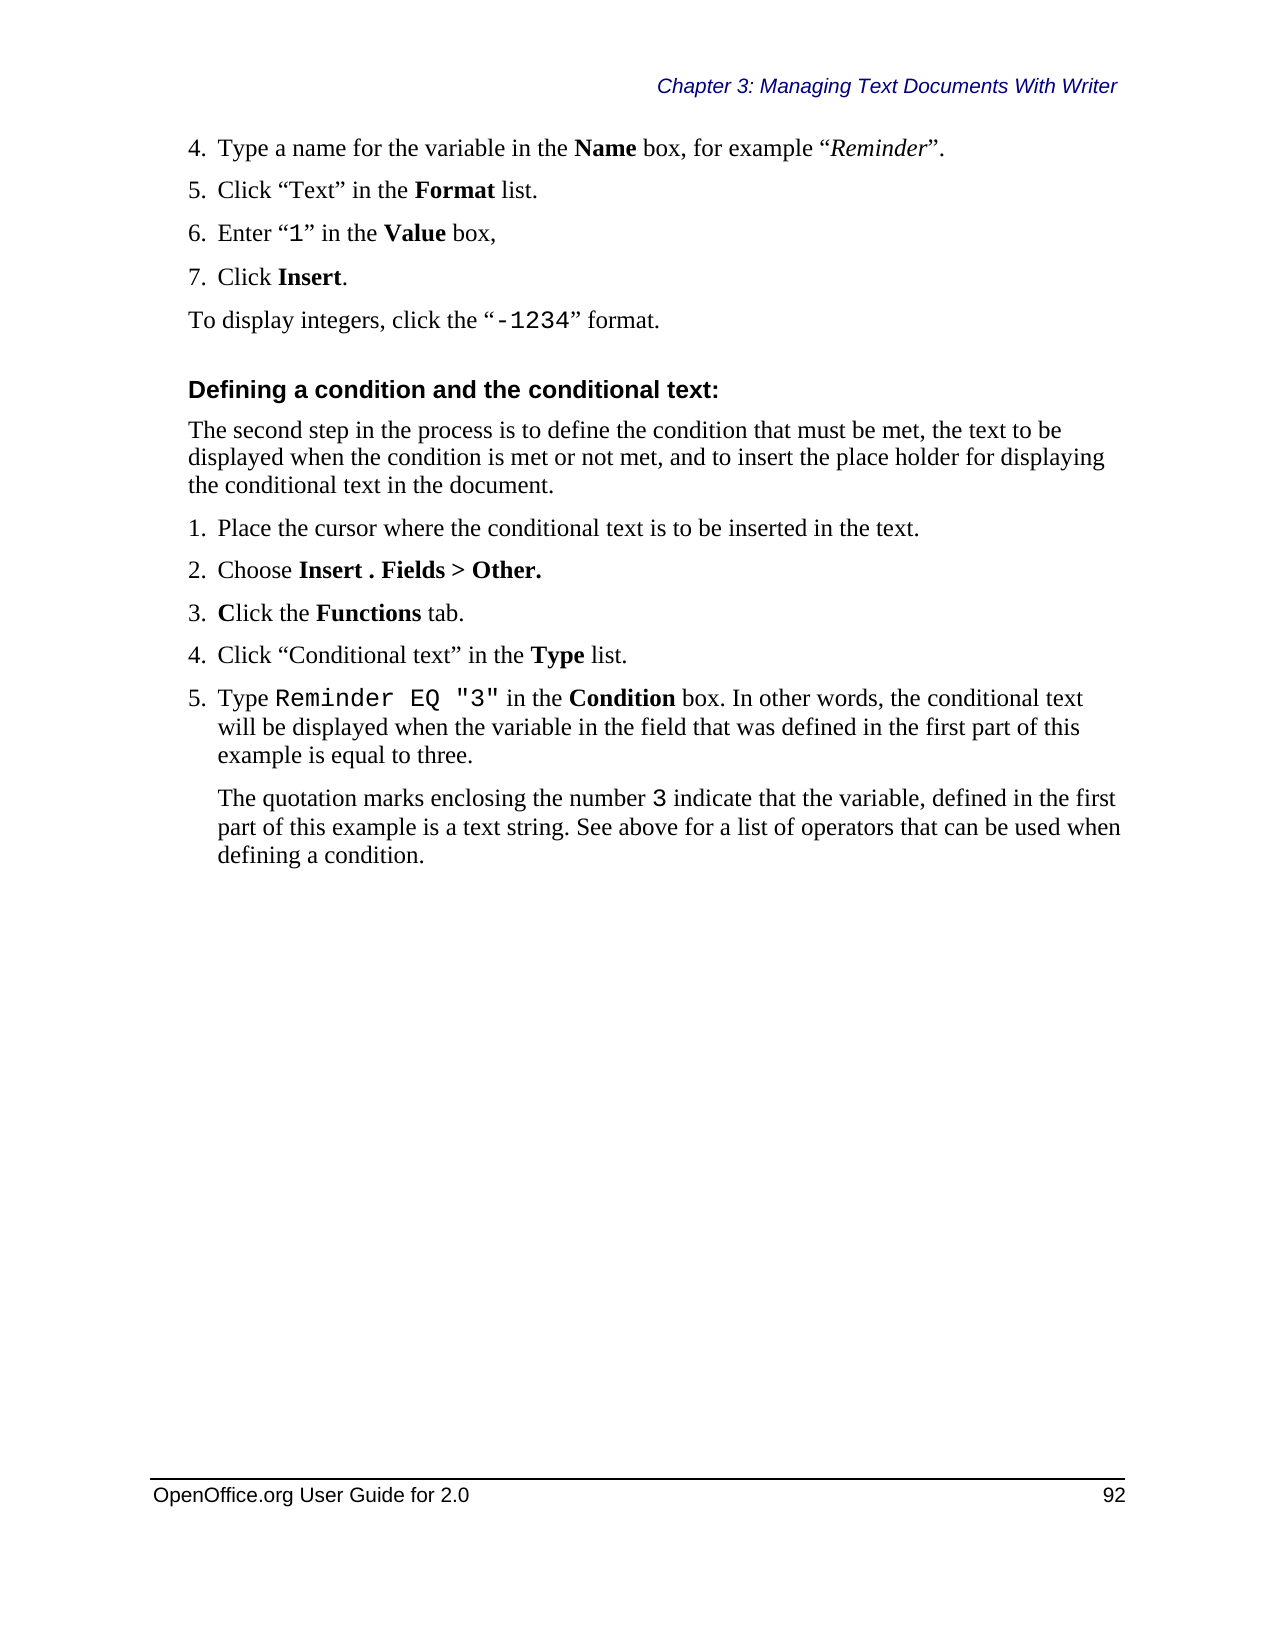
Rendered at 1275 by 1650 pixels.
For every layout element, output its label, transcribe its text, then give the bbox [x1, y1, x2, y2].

list Enter “1” in the Value box, [188, 219, 1125, 249]
list Choose Insert . Fields > Other. [188, 556, 1125, 584]
text To display integers, click the “-1234” format. [188, 306, 1125, 336]
list Place the cursor where the conditional text is to be inserted in the text. [188, 514, 1125, 541]
list Click the Functions tab. [188, 599, 1125, 626]
list The quotation marks enclosing the number 3 indicate that the variable, defined in the first part of this example is a text string. See above for a list of operators that can be used when defining a condition. [188, 784, 1125, 869]
list Click “Conditional text” in the Type list. [188, 641, 1125, 669]
list Click Insert. [188, 263, 1125, 291]
text The second step in the process is to define the condition that must be met, the text to be displayed when the condition is met or not met, and to insert the place holder for displaying the conditional text in the document. [188, 416, 1125, 499]
list Click “Text” in the Format list. [188, 176, 1125, 204]
subtitle Defining a condition and the conditional text: [188, 376, 1125, 403]
list Type a name for the variable in the Name box, for example “Reminder”. [188, 134, 1125, 162]
list Type Reminder EQ "3" in the Condition box. In other words, the conditional text will be displayed when the variable in the field that was defined in the first part of this example is equal to three. [188, 684, 1125, 769]
